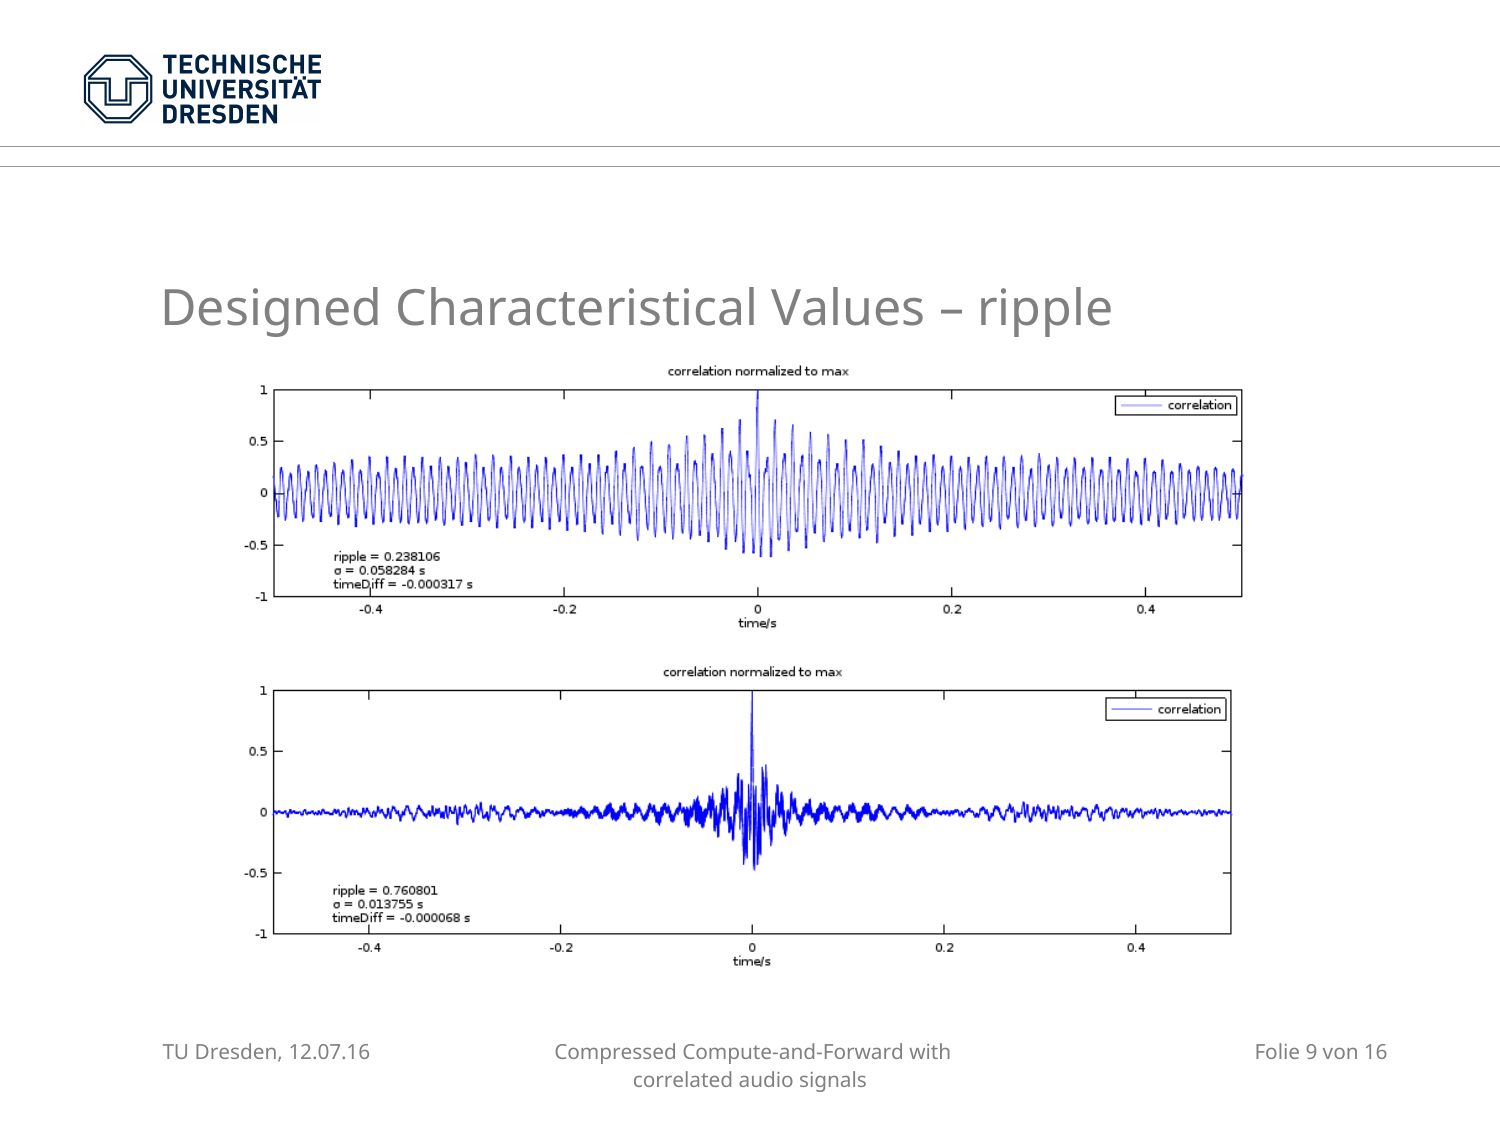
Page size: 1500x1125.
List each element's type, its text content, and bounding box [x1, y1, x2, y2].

picture [83, 54, 321, 124]
title Designed Characteristical Values – ripple [160, 238, 1392, 374]
picture [236, 348, 1270, 983]
